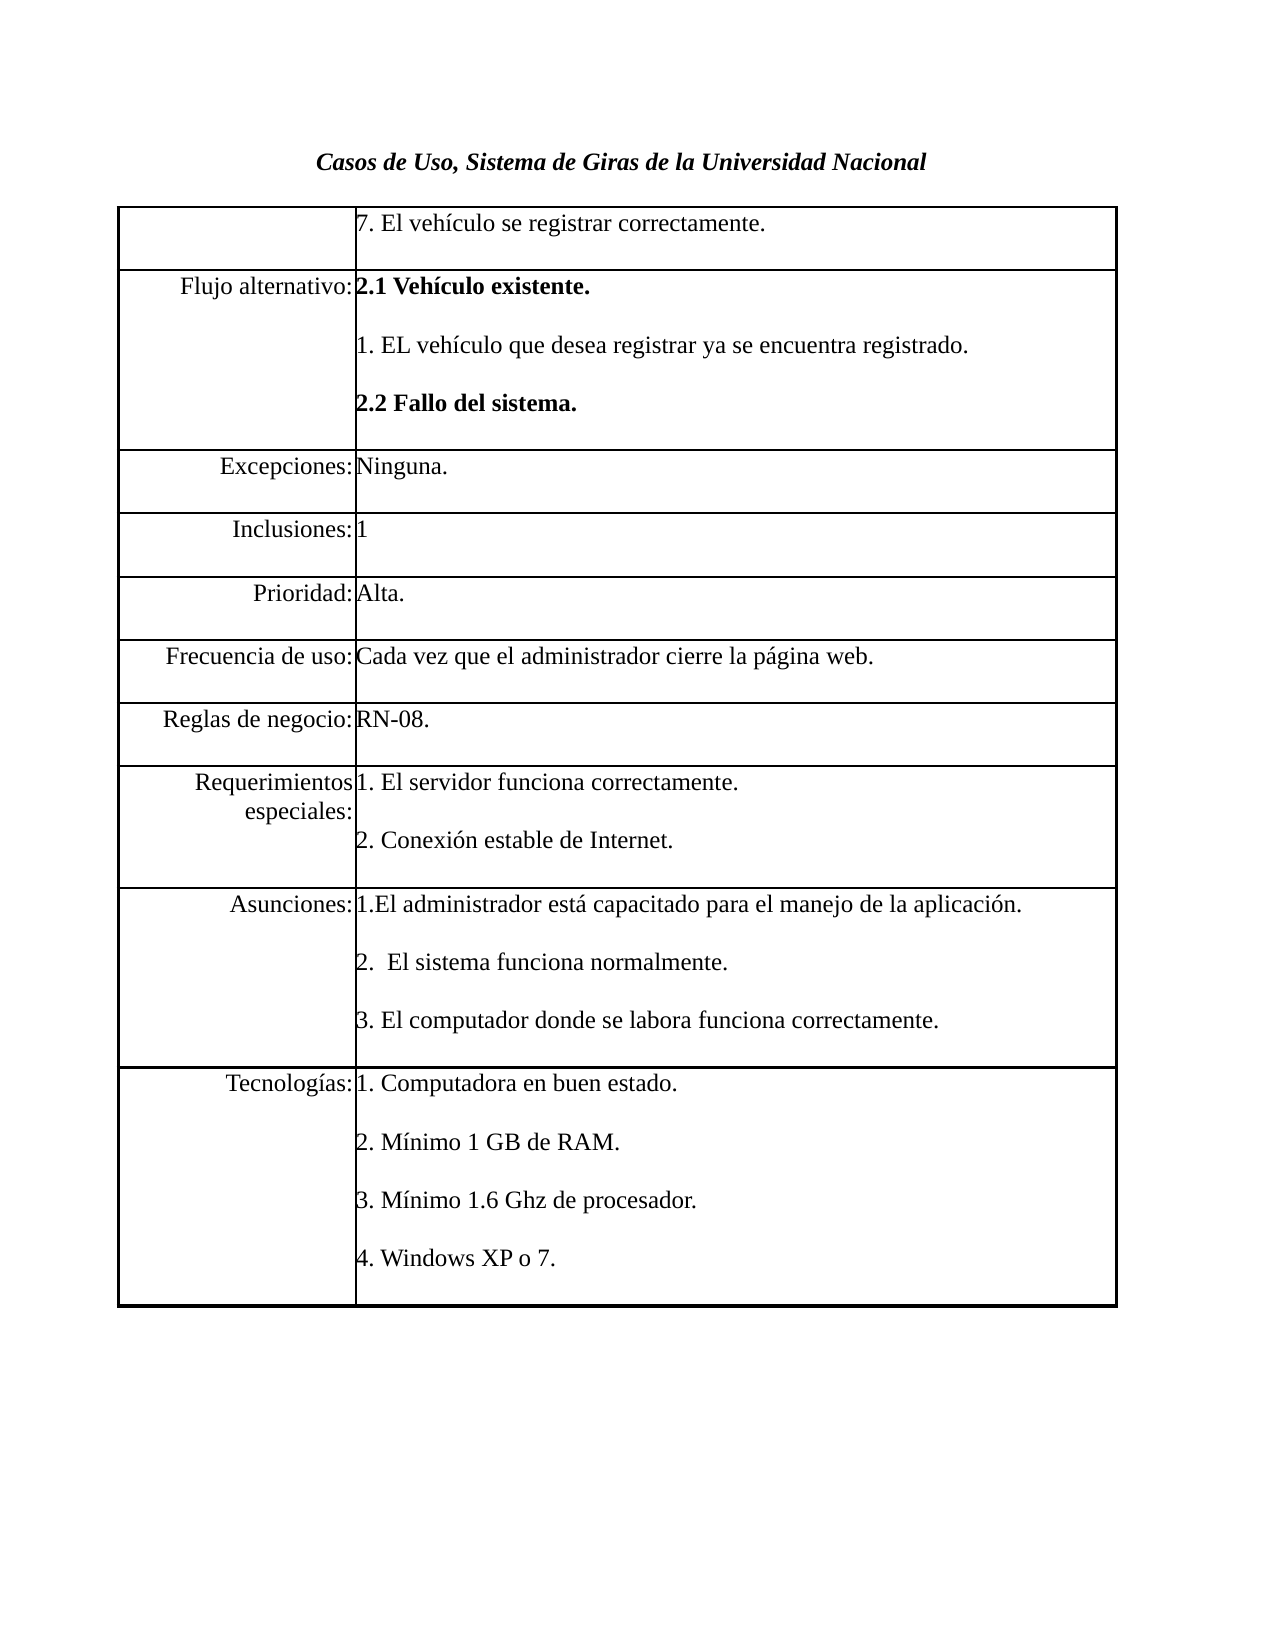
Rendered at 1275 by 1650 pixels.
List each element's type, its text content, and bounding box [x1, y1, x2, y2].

table_cell 1. El servidor funciona correctamente. 2. Conexión estable de Internet. [357, 767, 1115, 887]
table_cell Inclusiones: [120, 514, 355, 576]
table_cell Tecnologías: [120, 1069, 355, 1304]
table_cell Requerimientos especiales: [120, 767, 355, 887]
table_cell RN-08. [357, 704, 1115, 765]
table_cell Frecuencia de uso: [120, 641, 355, 702]
table_cell Excepciones: [120, 451, 355, 512]
table_cell Prioridad: [120, 578, 355, 639]
table_cell 7. El vehículo se registrar correctamente. [357, 208, 1115, 269]
table_cell 2.1 Vehículo existente. 1. EL vehículo que desea registrar ya se encuentra registrado. 2.2 Fallo del sistema. [357, 271, 1115, 449]
table_cell Asunciones: [120, 889, 355, 1066]
table_cell Alta. [357, 578, 1115, 639]
table_cell Cada vez que el administrador cierre la página web. [357, 641, 1115, 702]
table_cell 1 [357, 514, 1115, 576]
table_cell [120, 208, 355, 269]
table_cell Flujo alternativo: [120, 271, 355, 449]
table_cell Reglas de negocio: [120, 704, 355, 765]
table_cell 1. Computadora en buen estado. 2. Mínimo 1 GB de RAM. 3. Mínimo 1.6 Ghz de procesador. 4. Windows XP o 7. [357, 1069, 1115, 1304]
table_cell 1.El administrador está capacitado para el manejo de la aplicación. 2. El sistema funciona normalmente. 3. El computador donde se labora funciona correctamente. [357, 889, 1115, 1066]
table_cell Ninguna. [357, 451, 1115, 512]
